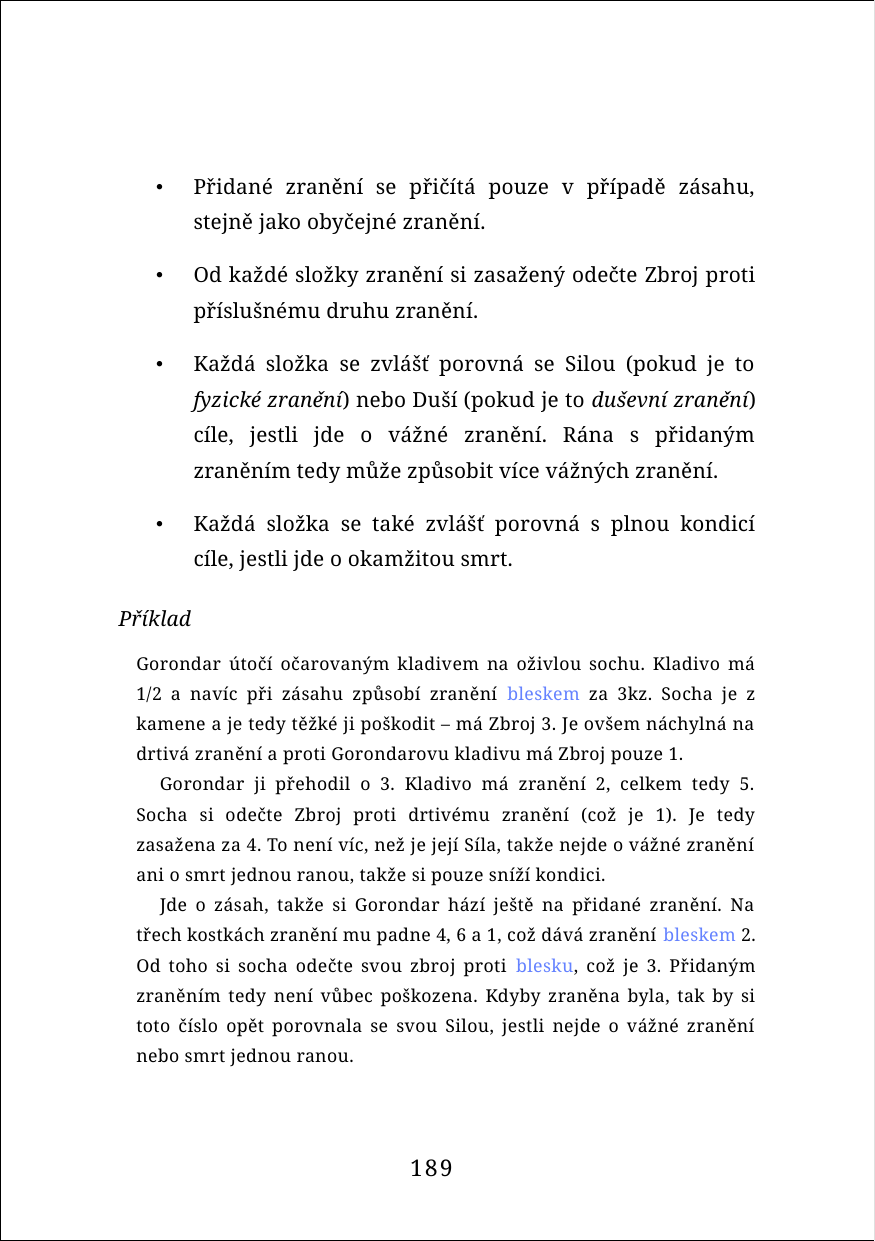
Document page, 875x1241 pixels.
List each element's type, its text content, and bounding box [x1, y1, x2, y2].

list Od každé složky zranění si zasažený odečte Zbroj proti příslušnému druhu zranění. [156, 261, 756, 324]
list Každá složka se také zvlášť porovná s plnou kondicí cíle, jestli jde o okamžitou smrt. [156, 509, 756, 573]
list Přidané zranění se přičítá pouze v případě zásahu, stejně jako obyčejné zranění. [156, 172, 756, 236]
text Příklad [118, 604, 756, 632]
text Gorondar útočí očarovaným kladivem na oživlou sochu. Kladivo má 1/2 a navíc při zásahu způsobí zranění bleskem za 3kz. Socha je z kamene a je tedy těžké ji poškodit – má Zbroj 3. Je ovšem náchylná na drtivá zranění a proti Gorondarovu kladivu má Zbroj pouze 1. Gorondar ji přehodil o 3. Kladivo má zranění 2, celkem tedy 5. Socha si odečte Zbroj proti drtivému zranění (což je 1). Je tedy zasažena za 4. To není víc, než je její Síla, takže nejde o vážné zranění ani o smrt jednou ranou, takže si pouze sníží kondici. Jde o zásah, takže si Gorondar hází ještě na přidané zranění. Na třech kostkách zranění mu padne 4, 6 a 1, což dává zranění bleskem 2. Od toho si socha odečte svou zbroj proti blesku, což je 3. Přidaným zraněním tedy není vůbec poškozena. Kdyby zraněna byla, tak by si toto číslo opět porovnala se svou Silou, jestli nejde o vážné zranění nebo smrt jednou ranou. [136, 651, 756, 1068]
list Každá složka se zvlášť porovná se Silou (pokud je to fyzické zranění) nebo Duší (pokud je to duševní zranění) cíle, jestli jde o vážné zranění. Rána s přidaným zraněním tedy může způsobit více vážných zranění. [156, 349, 756, 484]
